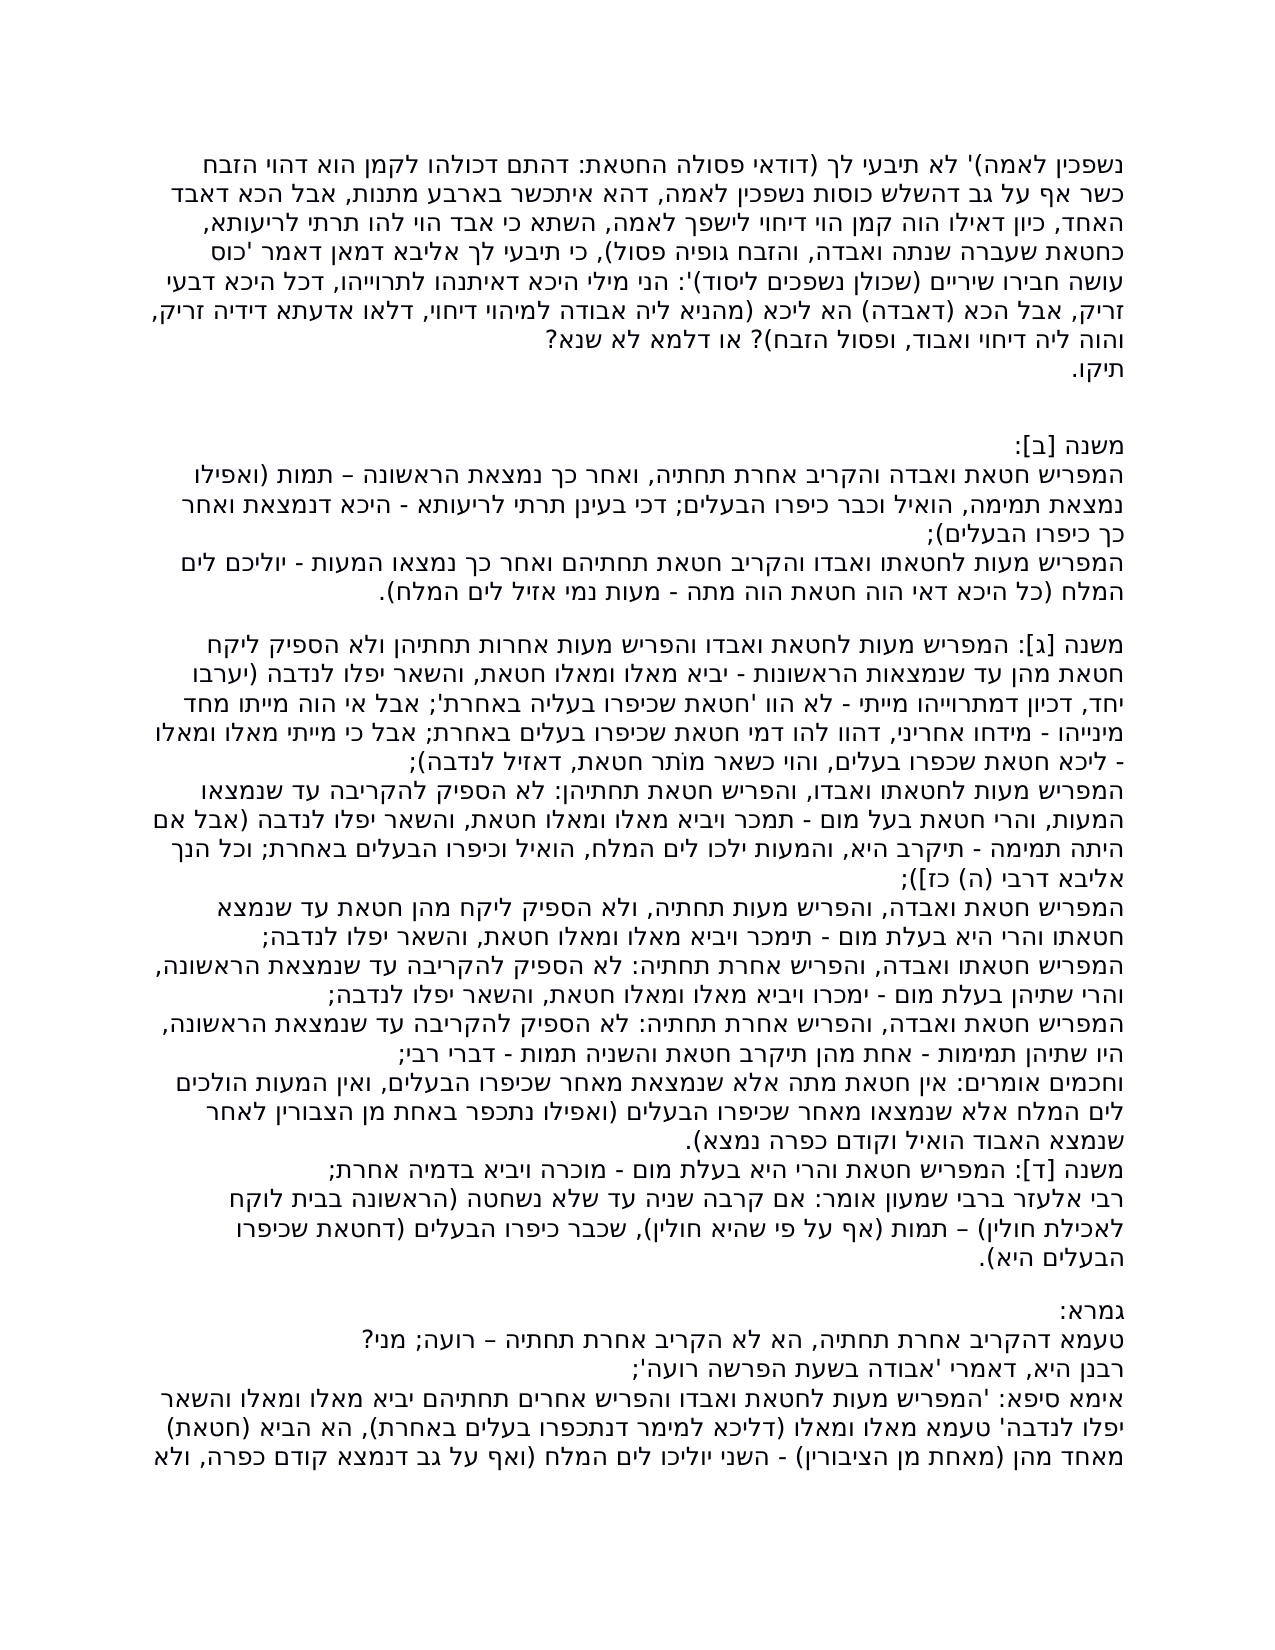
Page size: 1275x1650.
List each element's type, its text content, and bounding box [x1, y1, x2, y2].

text המפריש חטאת ואבדה, והפריש מעות תחתיה, ולא הספיק ליקח מהן חטאת עד שנמצא חטאתו והרי היא בעלת מום - תימכר ויביא מאלו ומאלו חטאת, והשאר יפלו לנדבה; [150, 893, 1125, 951]
text וחכמים אומרים: אין חטאת מתה אלא שנמצאת מאחר שכיפרו הבעלים, ואין המעות הולכים לים המלח אלא שנמצאו מאחר שכיפרו הבעלים (ואפילו נתכפר באחת מן הצבורין לאחר שנמצא האבוד הואיל וקודם כפרה נמצא). [150, 1068, 1125, 1156]
text המפריש חטאתו ואבדה, והפריש אחרת תחתיה: לא הספיק להקריבה עד שנמצאת הראשונה, והרי שתיהן בעלת מום - ימכרו ויביא מאלו ומאלו חטאת, והשאר יפלו לנדבה; [150, 951, 1125, 1010]
text המפריש מעות לחטאתו ואבדו והקריב חטאת תחתיהם ואחר כך נמצאו המעות - יוליכם לים המלח (כל היכא דאי הוה חטאת הוה מתה - מעות נמי אזיל לים המלח). [150, 548, 1125, 606]
text גמרא: [150, 1296, 1125, 1325]
text טעמא דהקריב אחרת תחתיה, הא לא הקריב אחרת תחתיה – רועה; מני? [150, 1325, 1125, 1354]
text אימא סיפא: 'המפריש מעות לחטאת ואבדו והפריש אחרים תחתיהם יביא מאלו ומאלו והשאר יפלו לנדבה' טעמא מאלו ומאלו (דליכא למימר דנתכפרו בעלים באחרת), הא הביא (חטאת) מאחד מהן (מאחת מן הציבורין) - השני יוליכו לים המלח (ואף על גב דנמצא קודם כפרה, ולא [150, 1384, 1125, 1471]
text תיקו. [150, 354, 1125, 383]
text משנה [ג]: המפריש מעות לחטאת ואבדו והפריש מעות אחרות תחתיהן ולא הספיק ליקח חטאת מהן עד שנמצאות הראשונות - יביא מאלו ומאלו חטאת, והשאר יפלו לנדבה (יערבו יחד, דכיון דמתרוייהו מייתי - לא הוו 'חטאת שכיפרו בעליה באחרת'; אבל אי הוה מייתו מחד מינייהו - מידחו אחריני, דהוו להו דמי חטאת שכיפרו בעלים באחרת; אבל כי מייתי מאלו ומאלו - ליכא חטאת שכפרו בעלים, והוי כשאר מוֹתר חטאת, דאזיל לנדבה); [150, 631, 1125, 776]
text המפריש חטאת ואבדה והקריב אחרת תחתיה, ואחר כך נמצאת הראשונה – תמות (ואפילו נמצאת תמימה, הואיל וכבר כיפרו הבעלים; דכי בעינן תרתי לריעותא - היכא דנמצאת ואחר כך כיפרו הבעלים); [150, 461, 1125, 548]
text נשפכין לאמה)' לא תיבעי לך (דודאי פסולה החטאת: דהתם דכולהו לקמן הוא דהוי הזבח כשר אף על גב דהשלש כוסות נשפכין לאמה, דהא איתכשר בארבע מתנות, אבל הכא דאבד האחד, כיון דאילו הוה קמן הוי דיחוי לישפך לאמה, השתא כי אבד הוי להו תרתי לריעותא, כחטאת שעברה שנתה ואבדה, והזבח גופיה פסול), כי תיבעי לך אליבא דמאן דאמר 'כוס עושה חבירו שיריים (שכולן נשפכים ליסוד)': הני מילי היכא דאיתנהו לתרוייהו, דכל היכא דבעי זריק, אבל הכא (דאבדה) הא ליכא (מהניא ליה אבודה למיהוי דיחוי, דלאו אדעתא דידיה זריק, והוה ליה דיחוי ואבוד, ופסול הזבח)? או דלמא לא שנא? [150, 150, 1125, 354]
text משנה [ב]: [150, 431, 1125, 461]
text משנה [ד]: המפריש חטאת והרי היא בעלת מום - מוכרה ויביא בדמיה אחרת; [150, 1156, 1125, 1185]
text המפריש חטאת ואבדה, והפריש אחרת תחתיה: לא הספיק להקריבה עד שנמצאת הראשונה, היו שתיהן תמימות - אחת מהן תיקרב חטאת והשניה תמות - דברי רבי; [150, 1010, 1125, 1068]
text המפריש מעות לחטאתו ואבדו, והפריש חטאת תחתיהן: לא הספיק להקריבה עד שנמצאו המעות, והרי חטאת בעל מום - תמכר ויביא מאלו ומאלו חטאת, והשאר יפלו לנדבה (אבל אם היתה תמימה - תיקרב היא, והמעות ילכו לים המלח, הואיל וכיפרו הבעלים באחרת; וכל הנך אליבא דרבי (ה) כז]); [150, 776, 1125, 893]
text רבי אלעזר ברבי שמעון אומר: אם קרבה שניה עד שלא נשחטה (הראשונה בבית לוקח לאכילת חולין) – תמות (אף על פי שהיא חולין), שכבר כיפרו הבעלים (דחטאת שכיפרו הבעלים היא). [150, 1185, 1125, 1272]
text רבנן היא, דאמרי 'אבודה בשעת הפרשה רועה'; [150, 1354, 1125, 1384]
